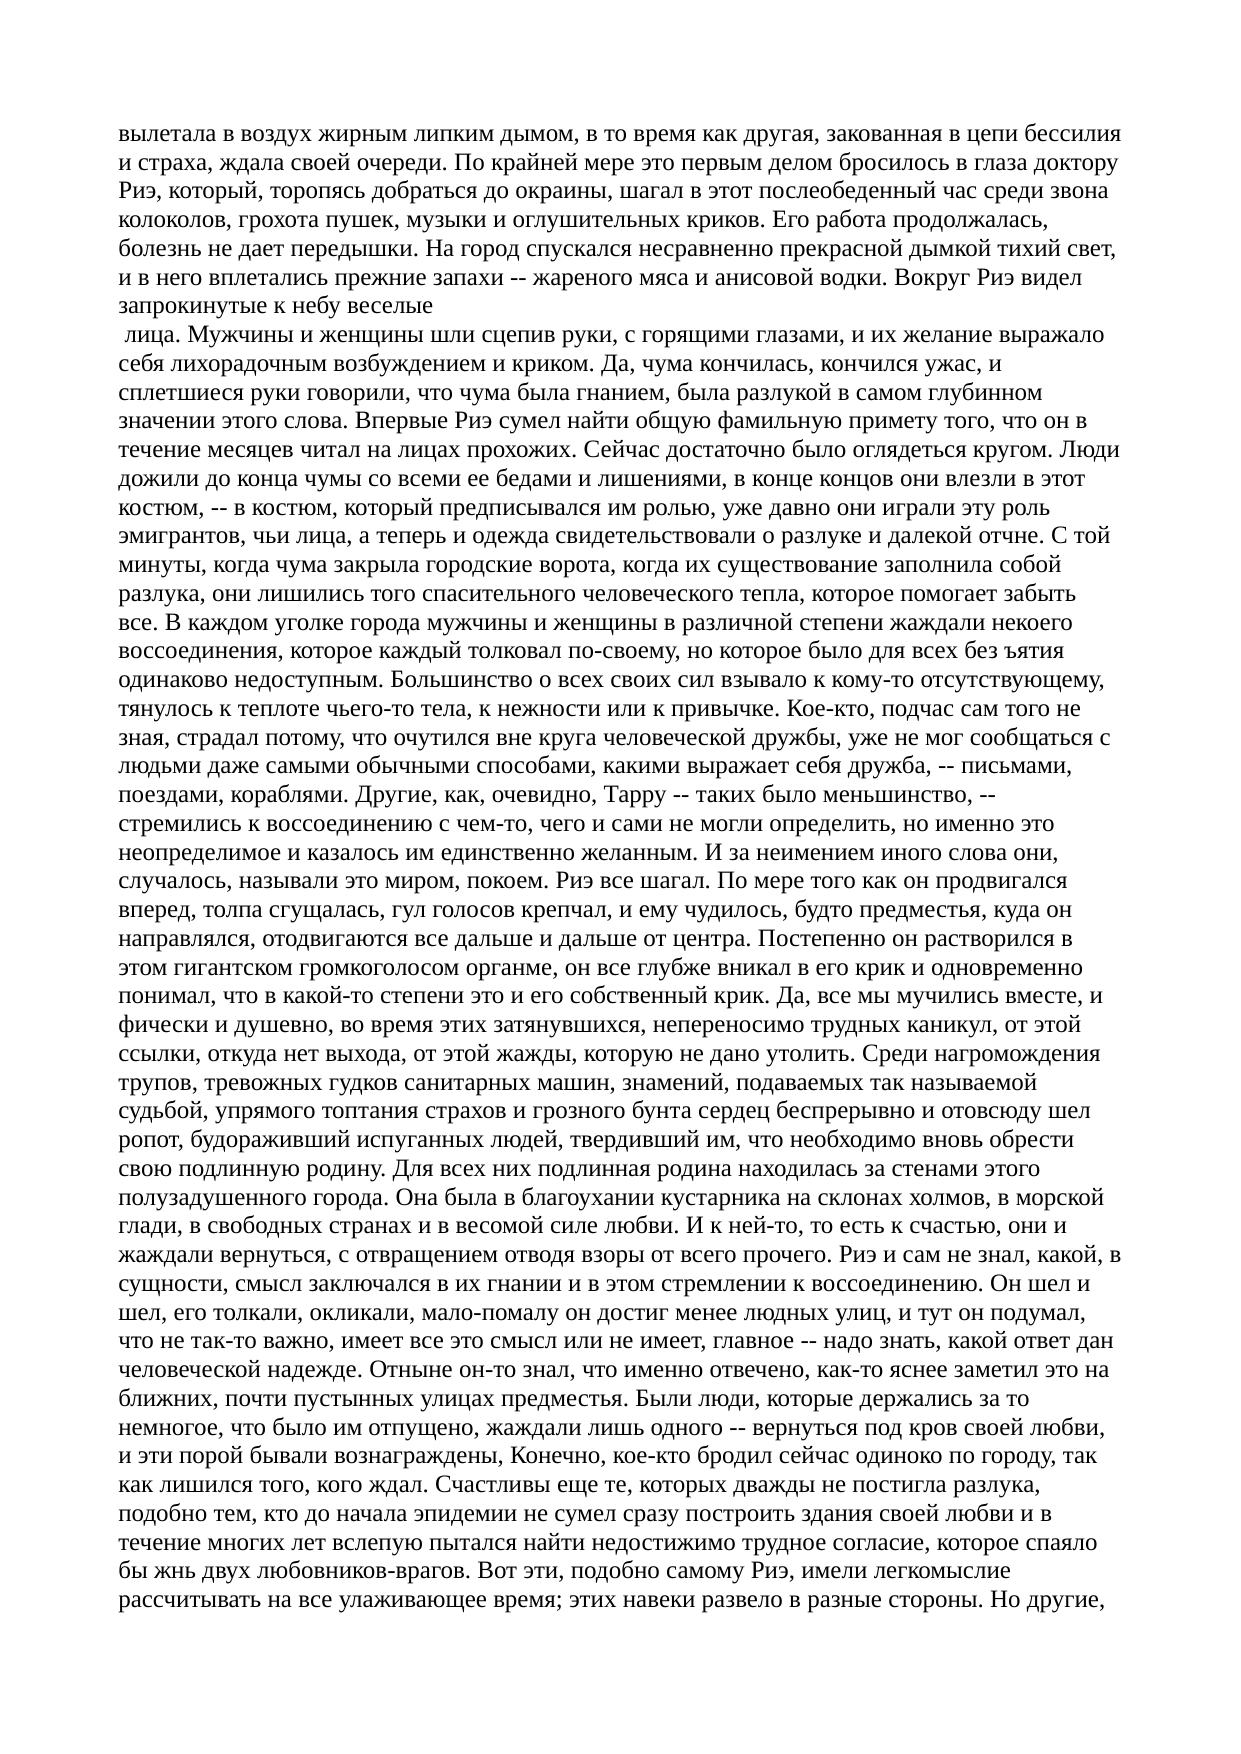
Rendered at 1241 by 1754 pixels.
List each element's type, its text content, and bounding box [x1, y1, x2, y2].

text лица. Мужчины и женщины шли сцепив руки, с горящими глазами, и их желание выражало себя лихорадочным возбуждением и криком. Да, чума кончилась, кончился ужас, и сплетшиеся руки говорили, что чума была гнанием, была разлукой в самом глубинном значении этого слова. Впервые Риэ сумел найти общую фамильную примету того, что он в течение месяцев читал на лицах прохожих. Сейчас достаточно было оглядеться кругом. Люди дожили до конца чумы со всеми ее бедами и лишениями, в конце концов они влезли в этот костюм, -- в костюм, который предписывался им ролью, уже давно они играли эту роль эмигрантов, чьи лица, а теперь и одежда свидетельствовали о разлуке и далекой отчне. С той минуты, когда чума закрыла городские ворота, когда их существование заполнила собой разлука, они лишились того спасительного человеческого тепла, которое помогает забыть все. В каждом уголке города мужчины и женщины в различной степени жаждали некоего воссоединения, которое каждый толковал по-своему, но которое было для всех без ъятия одинаково недоступным. Большинство о всех своих сил взывало к кому-то отсутствующему, тянулось к теплоте чьего-то тела, к нежности или к привычке. Кое-кто, подчас сам того не зная, страдал потому, что очутился вне круга человеческой дружбы, уже не мог сообщаться с людьми даже самыми обычными способами, какими выражает себя дружба, -- письмами, поездами, кораблями. Другие, как, очевидно, Тарру -- таких было меньшинство, -- стремились к воссоединению с чем-то, чего и сами не могли определить, но именно это неопределимое и казалось им единственно желанным. И за неимением иного слова они, случалось, называли это миром, покоем. Риэ все шагал. По мере того как он продвигался вперед, толпа сгущалась, гул голосов крепчал, и ему чудилось, будто предместья, куда он направлялся, отодвигаются все дальше и дальше от центра. Постепенно он растворился в этом гигантском громкоголосом органме, он все глубже вникал в его крик и одновременно понимал, что в какой-то степени это и его собственный крик. Да, все мы мучились вместе, и фически и душевно, во время этих затянувшихся, непереносимо трудных каникул, от этой ссылки, откуда нет выхода, от этой жажды, которую не дано утолить. Среди нагромождения трупов, тревожных гудков санитарных машин, знамений, подаваемых так называемой судьбой, упрямого топтания страхов и грозного бунта сердец беспрерывно и отовсюду шел ропот, будораживший испуганных людей, твердивший им, что необходимо вновь обрести свою подлинную родину. Для всех них подлинная родина находилась за стенами этого полузадушенного города. Она была в благоухании кустарника на склонах холмов, в морской глади, в свободных странах и в весомой силе любви. И к ней-то, то есть к счастью, они и жаждали вернуться, с отвращением отводя взоры от всего прочего. Риэ и сам не знал, какой, в сущности, смысл заключался в их гнании и в этом стремлении к воссоединению. Он шел и шел, его толкали, окликали, мало-помалу он достиг менее людных улиц, и тут он подумал, что не так-то важно, имеет все это смысл или не имеет, главное -- надо знать, какой ответ дан человеческой надежде. Отныне он-то знал, что именно отвечено, как-то яснее заметил это на ближних, почти пустынных улицах предместья. Были люди, которые держались за то немногое, что было им отпущено, жаждали лишь одного -- вернуться под кров своей любви, и эти порой бывали вознаграждены, Конечно, кое-кто бродил сейчас одиноко по городу, так как лишился того, кого ждал. Счастливы еще те, которых дважды не постигла разлука, подобно тем, кто до начала эпидемии не сумел сразу построить здания своей любви и в течение многих лет вслепую пытался найти недостижимо трудное согласие, которое спаяло бы жнь двух любовников-врагов. Вот эти, подобно самому Риэ, имели легкомыслие рассчитывать на все улаживающее время; этих навеки развело в разные стороны. Но другие, [118, 319, 1122, 1613]
text вылетала в воздух жирным липким дымом, в то время как другая, закованная в цепи бессилия и страха, ждала своей очереди. По крайней мере это первым делом бросилось в глаза доктору Риэ, который, торопясь добраться до окраины, шагал в этот послеобеденный час среди звона колоколов, грохота пушек, музыки и оглушительных криков. Его работа продолжалась, болезнь не дает передышки. На город спускался несравненно прекрасной дымкой тихий свет, и в него вплетались прежние запахи -- жареного мяса и анисовой водки. Вокруг Риэ видел запрокинутые к небу веселые [118, 118, 1122, 319]
